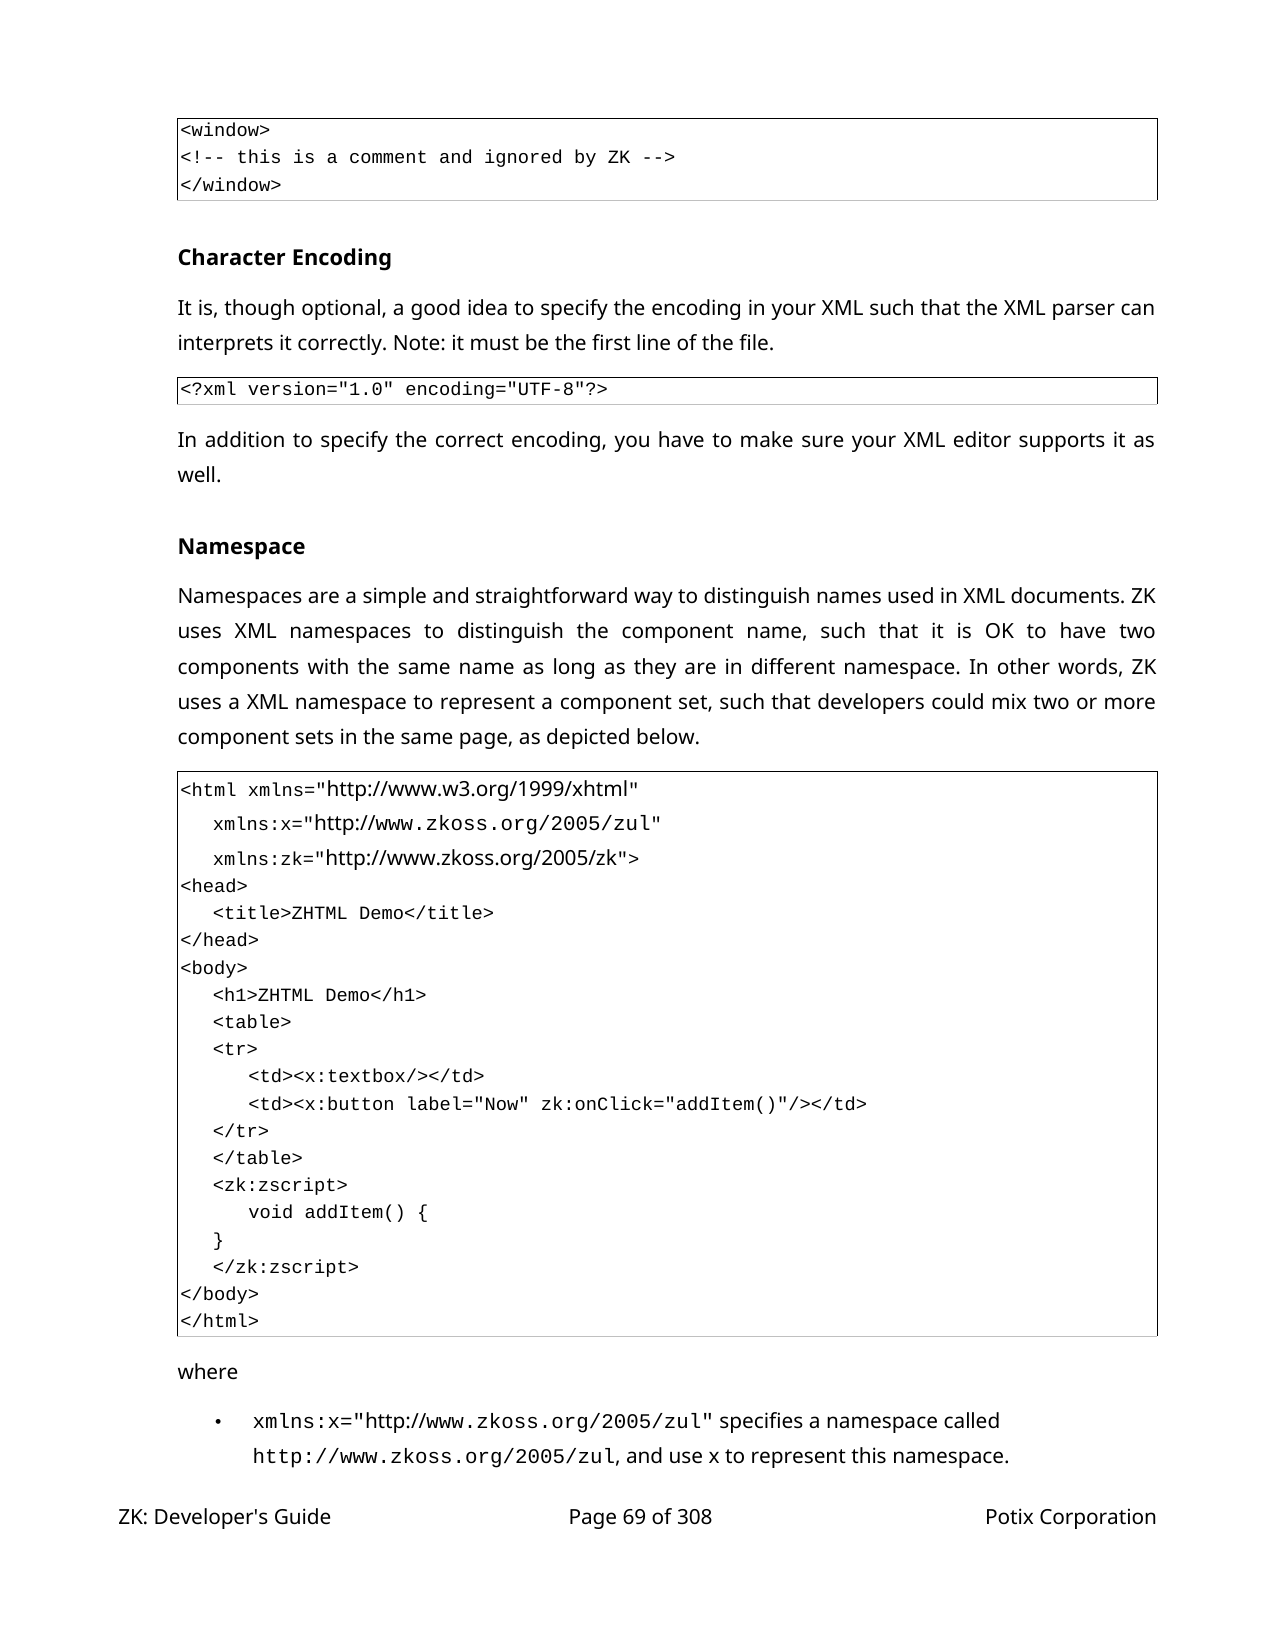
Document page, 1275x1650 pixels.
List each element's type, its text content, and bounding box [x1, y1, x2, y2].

text <body> [178, 956, 1157, 980]
text where [177, 1357, 1157, 1385]
text <?xml version="1.0" encoding="UTF-8"?> [178, 378, 1157, 404]
subtitle Character Encoding [177, 242, 1157, 272]
text Namespaces are a simple and straightforward way to distinguish names used in XML documents. ZK uses XML namespaces to distinguish the component name, such that it is OK to have two components with the same name as long as they are in different namespace. In other words, ZK uses a XML namespace to represent a component set, such that developers could mix two or more component sets in the same page, as depicted below. [177, 581, 1157, 751]
text <td><x:textbox/></td> [178, 1064, 1157, 1088]
text <table> [178, 1010, 1157, 1034]
text </body> [178, 1282, 1157, 1306]
text In addition to specify the correct encoding, you have to make sure your XML editor supports it as well. [177, 425, 1157, 488]
text <h1>ZHTML Demo</h1> [178, 983, 1157, 1007]
text <title>ZHTML Demo</title> [178, 901, 1157, 925]
text <window> [178, 119, 1157, 142]
text </table> [178, 1146, 1157, 1170]
subtitle Namespace [177, 531, 1157, 561]
text It is, though optional, a good idea to specify the encoding in your XML such that the XML parser can interprets it correctly. Note: it must be the first line of the file. [177, 293, 1157, 356]
text xmlns:x="http://www.zkoss.org/2005/zul" [178, 805, 1157, 837]
text <!-- this is a comment and ignored by ZK --> [178, 145, 1157, 169]
text </tr> [178, 1119, 1157, 1143]
text <html xmlns="http://www.w3.org/1999/xhtml" [178, 772, 1157, 802]
text <tr> [178, 1037, 1157, 1061]
list xmlns:x="http://www.zkoss.org/2005/zul" specifies a namespace called http://www.zkoss.org/2005/zul, and use x to represent this namespace. [215, 1406, 1157, 1470]
text </window> [178, 172, 1157, 200]
text </zk:zscript> [178, 1254, 1157, 1279]
text <head> [178, 874, 1157, 898]
text } [178, 1227, 1157, 1252]
text </html> [178, 1309, 1157, 1336]
text <td><x:button label="Now" zk:onClick="addItem()"/></td> [178, 1091, 1157, 1116]
text <zk:zscript> [178, 1173, 1157, 1197]
text </head> [178, 928, 1157, 953]
text xmlns:zk="http://www.zkoss.org/2005/zk"> [178, 840, 1157, 871]
text void addItem() { [178, 1200, 1157, 1224]
